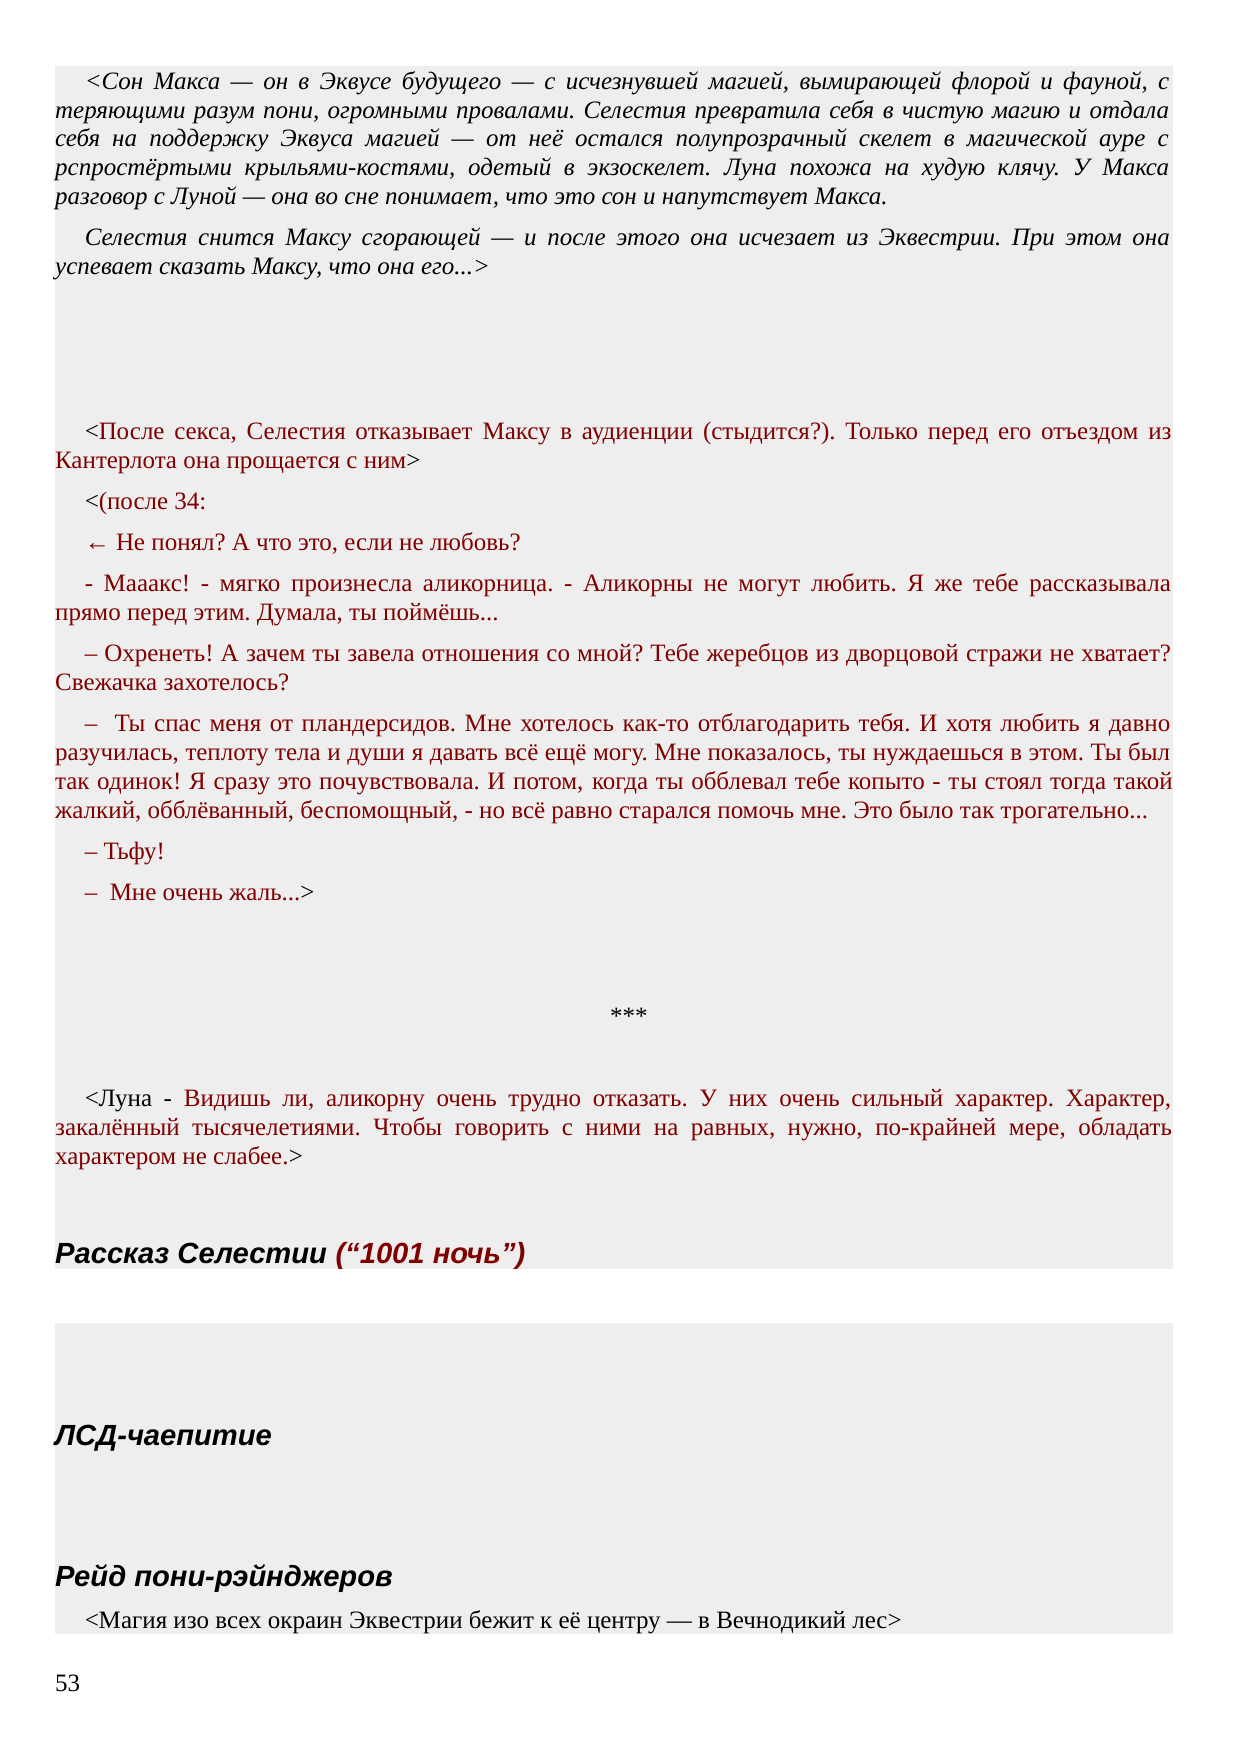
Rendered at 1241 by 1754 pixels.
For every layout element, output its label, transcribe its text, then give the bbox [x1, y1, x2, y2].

text – Ты спас меня от пландерсидов. Мне хотелось как-то отблагодарить тебя. И хотя любить я давно разучилась, теплоту тела и души я давать всё ещё могу. Мне показалось, ты нуждаешься в этом. Ты был так одинок! Я сразу это почувствовала. И потом, когда ты обблевал тебе копыто - ты стоял тогда такой жалкий, обблёванный, беспомощный, - но всё равно старался помочь мне. Это было так трогательно... [55, 708, 1173, 823]
text – Охренеть! А зачем ты завела отношения со мной? Тебе жеребцов из дворцовой стражи не хватает? Свежачка захотелось? [55, 638, 1173, 696]
text <После секса, Селестия отказывает Максу в аудиенции (стыдится?). Только перед его отъездом из Кантерлота она прощается с ним> [55, 416, 1173, 473]
text Селестия снится Максу сгорающей — и после этого она исчезает из Эквестрии. При этом она успевает сказать Максу, что она его...> [55, 222, 1173, 280]
text - Мааакс! - мягко произнесла аликорница. - Аликорны не могут любить. Я же тебе рассказывала прямо перед этим. Думала, ты поймёшь... [55, 568, 1173, 626]
subtitle ЛСД-чаепитие [55, 1418, 1173, 1452]
subtitle Рассказ Селестии (“1001 ночь”) [55, 1236, 1173, 1269]
text <Луна - Видишь ли, аликорну очень трудно отказать. У них очень сильный характер. Характер, закалённый тысячелетиями. Чтобы говорить с ними на равных, нужно, по-крайней мере, обладать характером не слабее.> [55, 1083, 1173, 1170]
text <Магия изо всех окраин Эквестрии бежит к её центру — в Вечнодикий лес> [55, 1605, 1173, 1634]
text ← Не понял? А что это, если не любовь? [55, 527, 1173, 556]
text – Тьфу! [55, 836, 1173, 865]
text – Мне очень жаль...> [55, 877, 1173, 906]
subtitle Рейд пони-рэйнджеров [55, 1559, 1173, 1593]
text *** [55, 1001, 1173, 1030]
text <Сон Макса — он в Эквусе будущего — с исчезнувшей магией, вымирающей флорой и фауной, с теряющими разум пони, огромными провалами. Селестия превратила себя в чистую магию и отдала себя на поддержку Эквуса магией — от неё остался полупрозрачный скелет в магической ауре с рспростёртыми крыльями-костями, одетый в экзоскелет. Луна похожа на худую клячу. У Макса разговор с Луной — она во сне понимает, что это сон и напутствует Макса. [55, 66, 1173, 210]
text <(после 34: [55, 486, 1173, 515]
